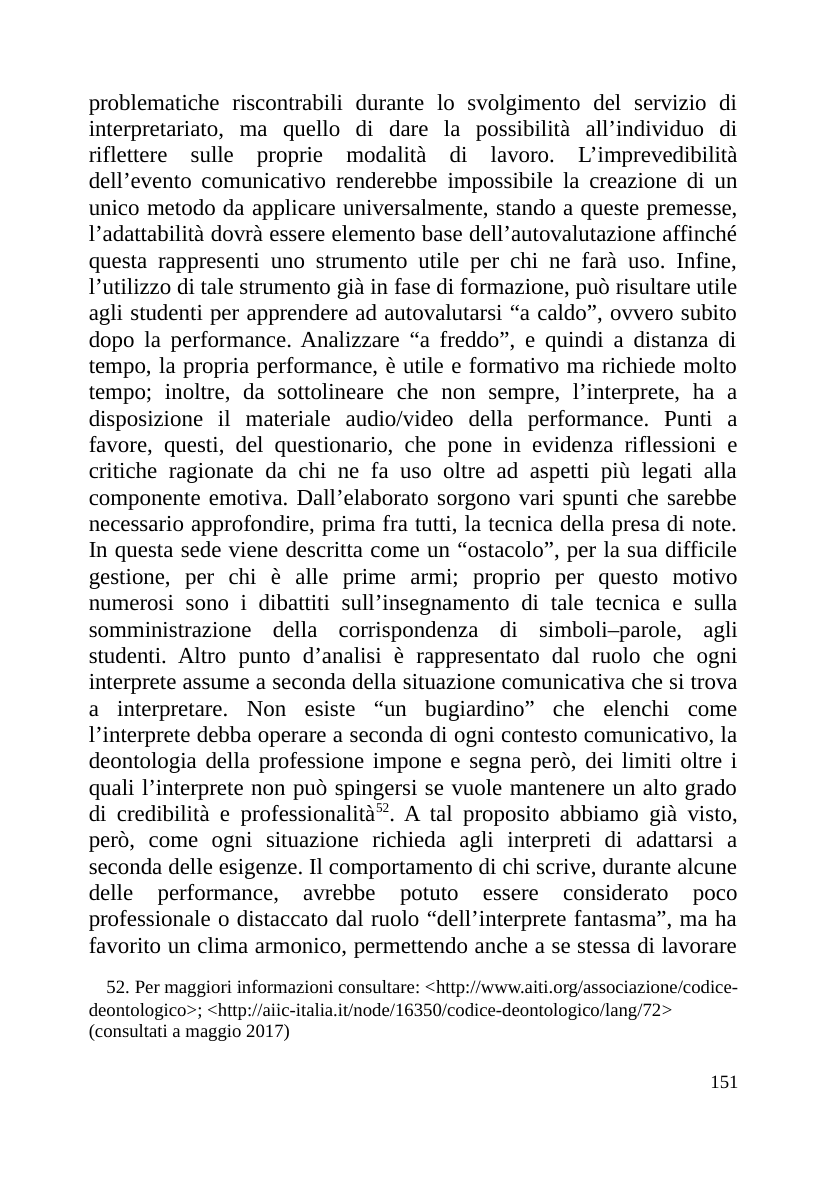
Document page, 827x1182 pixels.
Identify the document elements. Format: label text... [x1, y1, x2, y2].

text problematiche riscontrabili durante lo svolgimento del servizio di interpretariato, ma quello di dare la possibilità all’individuo di riflettere sulle proprie modalità di lavoro. L’imprevedibilità dell’evento comunicativo renderebbe impossibile la creazione di un unico metodo da applicare universalmente, stando a queste premesse, l’adattabilità dovrà essere elemento base dell’autovalutazione affinché questa rappresenti uno strumento utile per chi ne farà uso. Infine, l’utilizzo di tale strumento già in fase di formazione, può risultare utile agli studenti per apprendere ad autovalutarsi “a caldo”, ovvero subito dopo la performance. Analizzare “a freddo”, e quindi a distanza di tempo, la propria performance, è utile e formativo ma richiede molto tempo; inoltre, da sottolineare che non sempre, l’interprete, ha a disposizione il materiale audio/video della performance. Punti a favore, questi, del questionario, che pone in evidenza riflessioni e critiche ragionate da chi ne fa uso oltre ad aspetti più legati alla componente emotiva. Dall’elaborato sorgono vari spunti che sarebbe necessario approfondire, prima fra tutti, la tecnica della presa di note. In questa sede viene descritta come un “ostacolo”, per la sua difficile gestione, per chi è alle prime armi; proprio per questo motivo numerosi sono i dibattiti sull’insegnamento di tale tecnica e sulla somministrazione della corrispondenza di simboli–parole, agli studenti. Altro punto d’analisi è rappresentato dal ruolo che ogni interprete assume a seconda della situazione comunicativa che si trova a interpretare. Non esiste “un bugiardino” che elenchi come l’interprete debba operare a seconda di ogni contesto comunicativo, la deontologia della professione impone e segna però, dei limiti oltre i quali l’interprete non può spingersi se vuole mantenere un alto grado di credibilità e professionalità. A tal proposito abbiamo già visto, però, come ogni situazione richieda agli interpreti di adattarsi a seconda delle esigenze. Il comportamento di chi scrive, durante alcune delle performance, avrebbe potuto essere considerato poco professionale o distaccato dal ruolo “dell’interprete fantasma”, ma ha favorito un clima armonico, permettendo anche a se stessa di lavorare [88, 88, 738, 958]
text Per maggiori informazioni consultare: <http://www.aiti.org/associazione/codice-deontologico>; <http://aiic-italia.it/node/16350/codice-deontologico/lang/72> (consultati a maggio 2017) [88, 973, 738, 1042]
